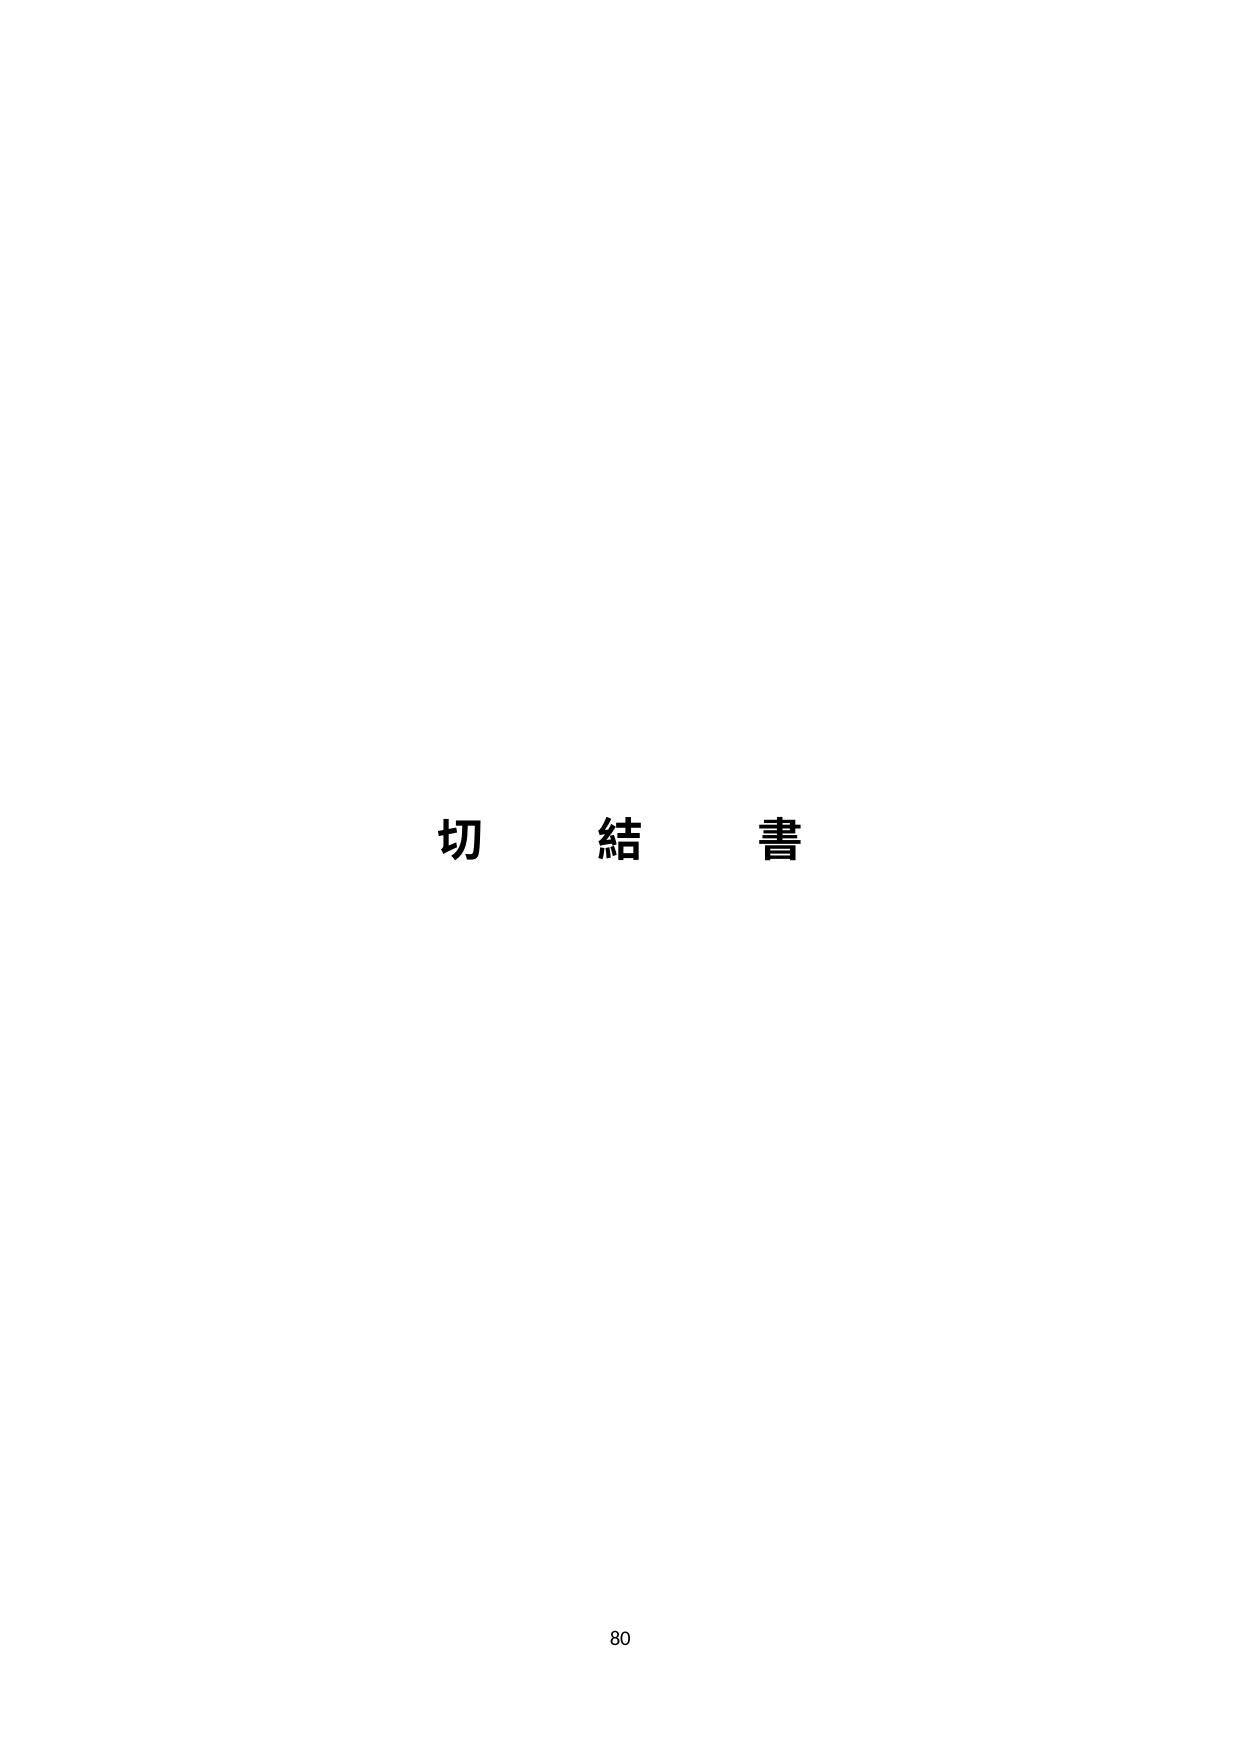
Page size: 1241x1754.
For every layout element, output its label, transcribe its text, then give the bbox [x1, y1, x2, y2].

text 切 結 書 [187, 803, 1053, 866]
